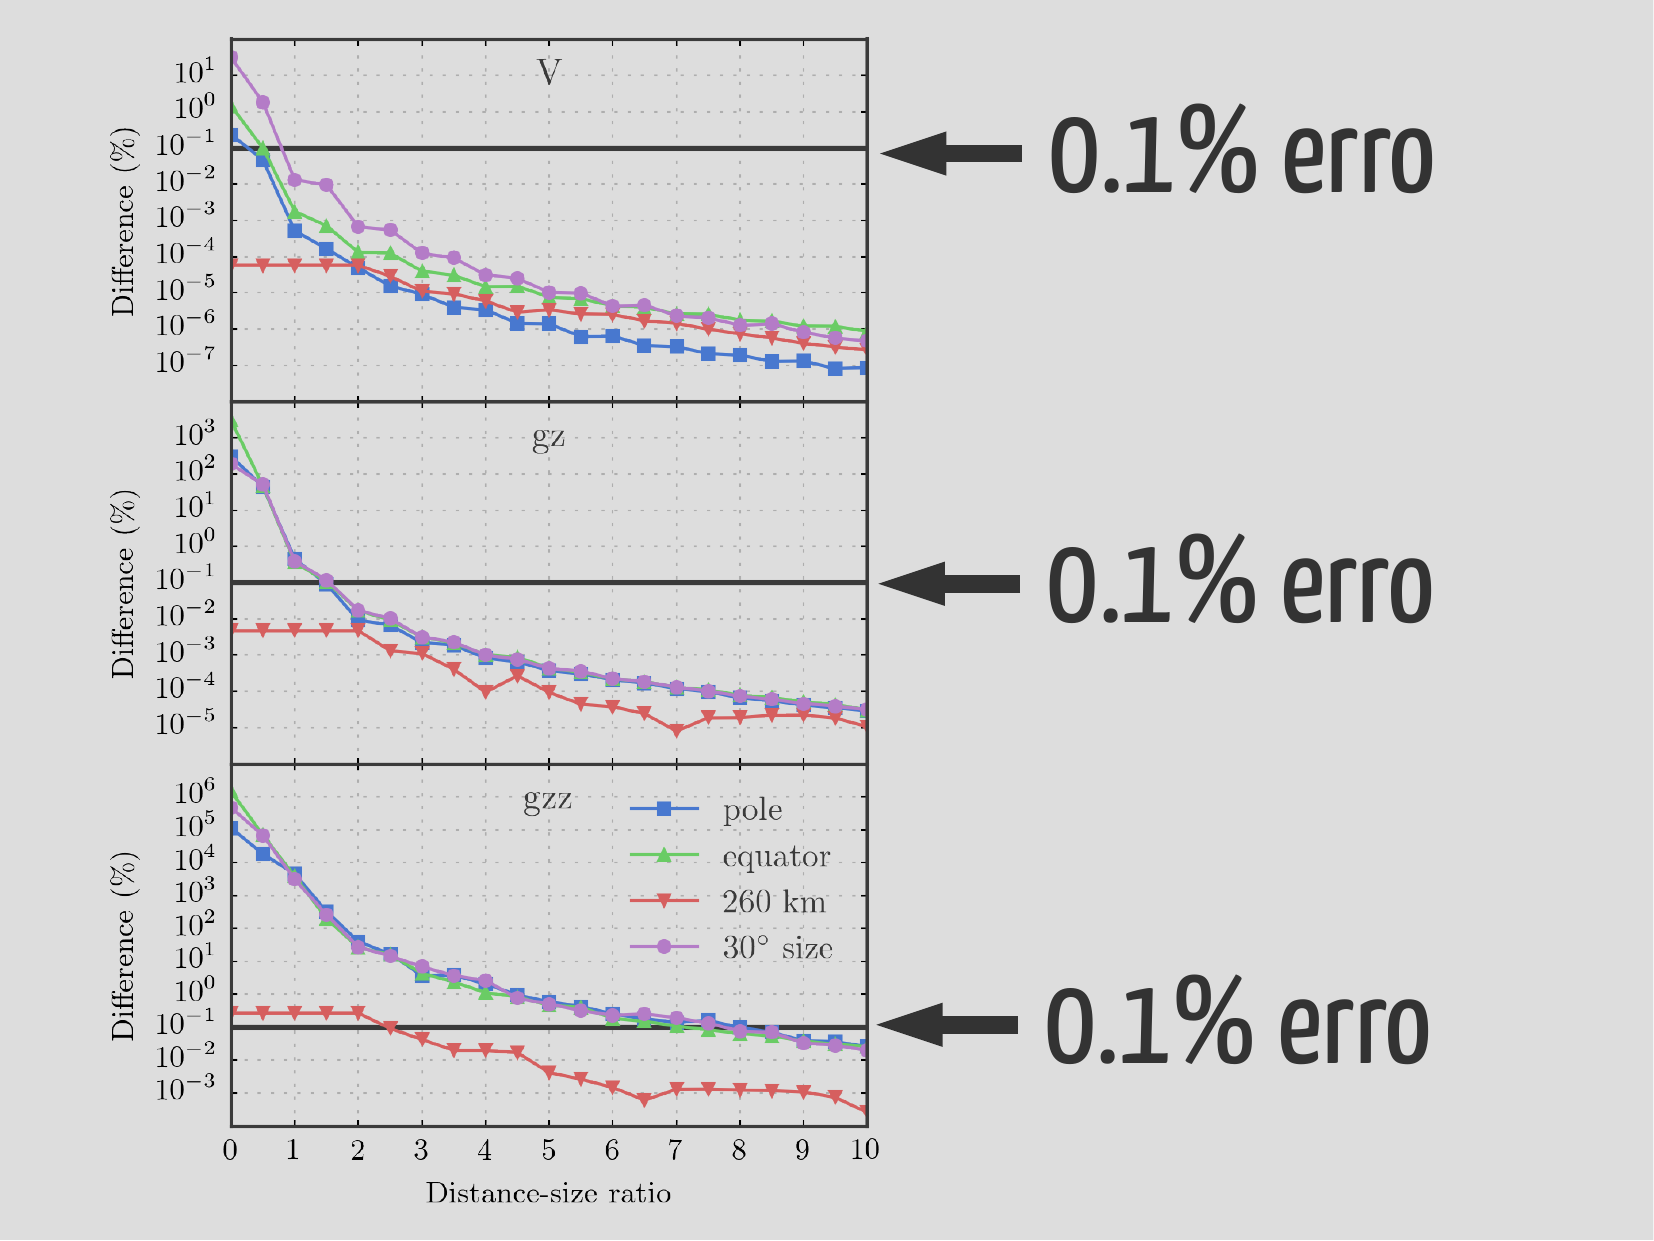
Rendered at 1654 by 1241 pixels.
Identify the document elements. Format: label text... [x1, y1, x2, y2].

text_box 0.1% erro [1033, 64, 1452, 266]
picture [100, 29, 892, 1218]
text_box 0.1% erro [1029, 936, 1448, 1137]
text_box 0.1% erro [1031, 495, 1450, 696]
